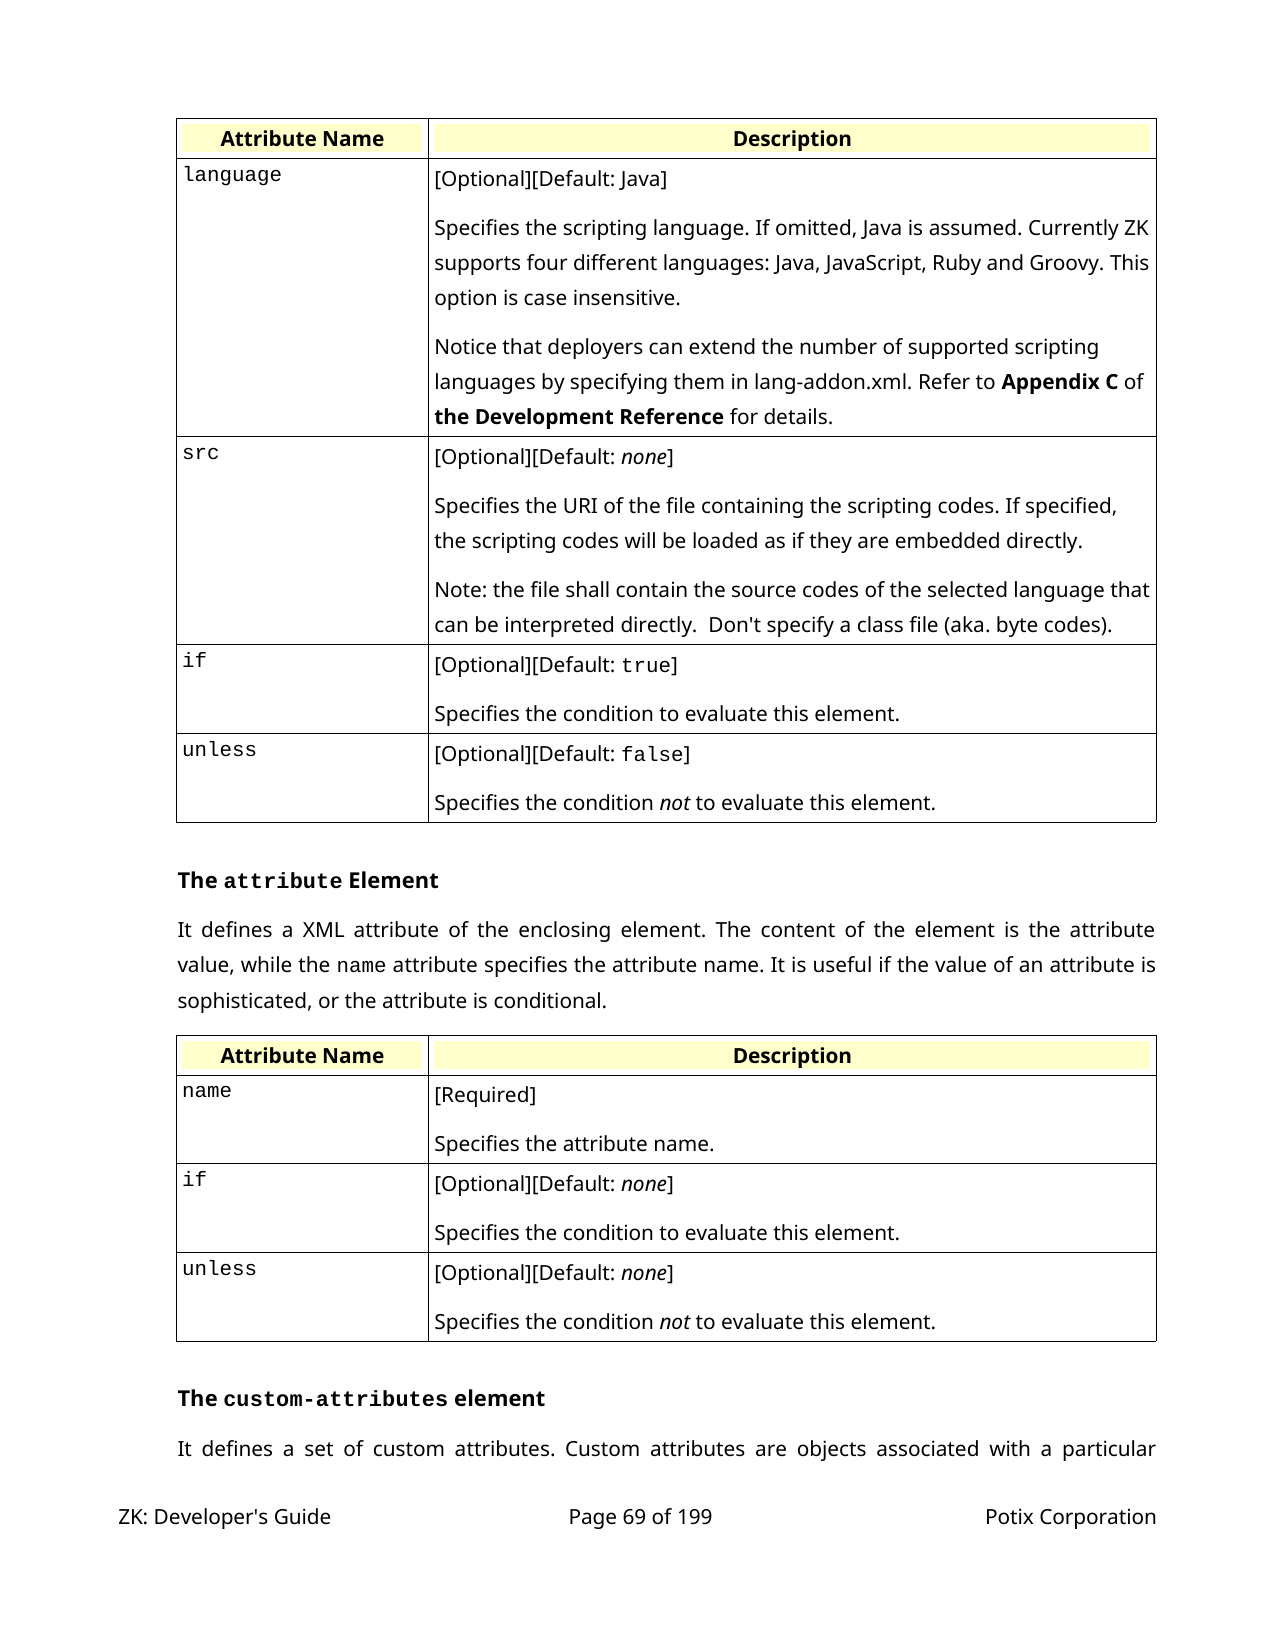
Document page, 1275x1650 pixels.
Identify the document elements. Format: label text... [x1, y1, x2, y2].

table_cell [Required] Specifies the attribute name. [429, 1076, 1156, 1163]
table_cell language [177, 159, 428, 436]
table_header Attribute Name [177, 1036, 428, 1075]
subtitle The custom-attributes element [177, 1383, 1157, 1413]
table_cell [Optional][Default: none] Specifies the condition not to evaluate this element. [429, 1253, 1156, 1341]
table_header Attribute Name [177, 119, 428, 158]
table_cell unless [177, 734, 428, 822]
text It defines a XML attribute of the enclosing element. The content of the element is the attribute value, while the name attribute specifies the attribute name. It is useful if the value of an attribute is sophisticated, or the attribute is conditional. [177, 915, 1157, 1014]
table_cell [Optional][Default: none] Specifies the condition to evaluate this element. [429, 1164, 1156, 1252]
table_cell if [177, 1164, 428, 1252]
table_cell name [177, 1076, 428, 1163]
table_header Description [429, 1036, 1156, 1075]
table_cell [Optional][Default: true] Specifies the condition to evaluate this element. [429, 645, 1156, 733]
table_cell [Optional][Default: Java] Specifies the scripting language. If omitted, Java is assumed. Currently ZK supports four different languages: Java, JavaScript, Ruby and Groovy. This option is case insensitive. Notice that deployers can extend the number of supported scripting languages by specifying them in lang-addon.xml. Refer to Appendix C of the Development Reference for details. [429, 159, 1156, 436]
text It defines a set of custom attributes. Custom attributes are objects associated with a particular [177, 1434, 1157, 1462]
table_cell src [177, 437, 428, 644]
table_header Description [429, 119, 1156, 158]
table_cell [Optional][Default: none] Specifies the URI of the file containing the scripting codes. If specified, the scripting codes will be loaded as if they are embedded directly. Note: the file shall contain the source codes of the selected language that can be interpreted directly. Don't specify a class file (aka. byte codes). [429, 437, 1156, 644]
table_cell [Optional][Default: false] Specifies the condition not to evaluate this element. [429, 734, 1156, 822]
table_cell unless [177, 1253, 428, 1341]
table_cell if [177, 645, 428, 733]
subtitle The attribute Element [177, 865, 1157, 895]
